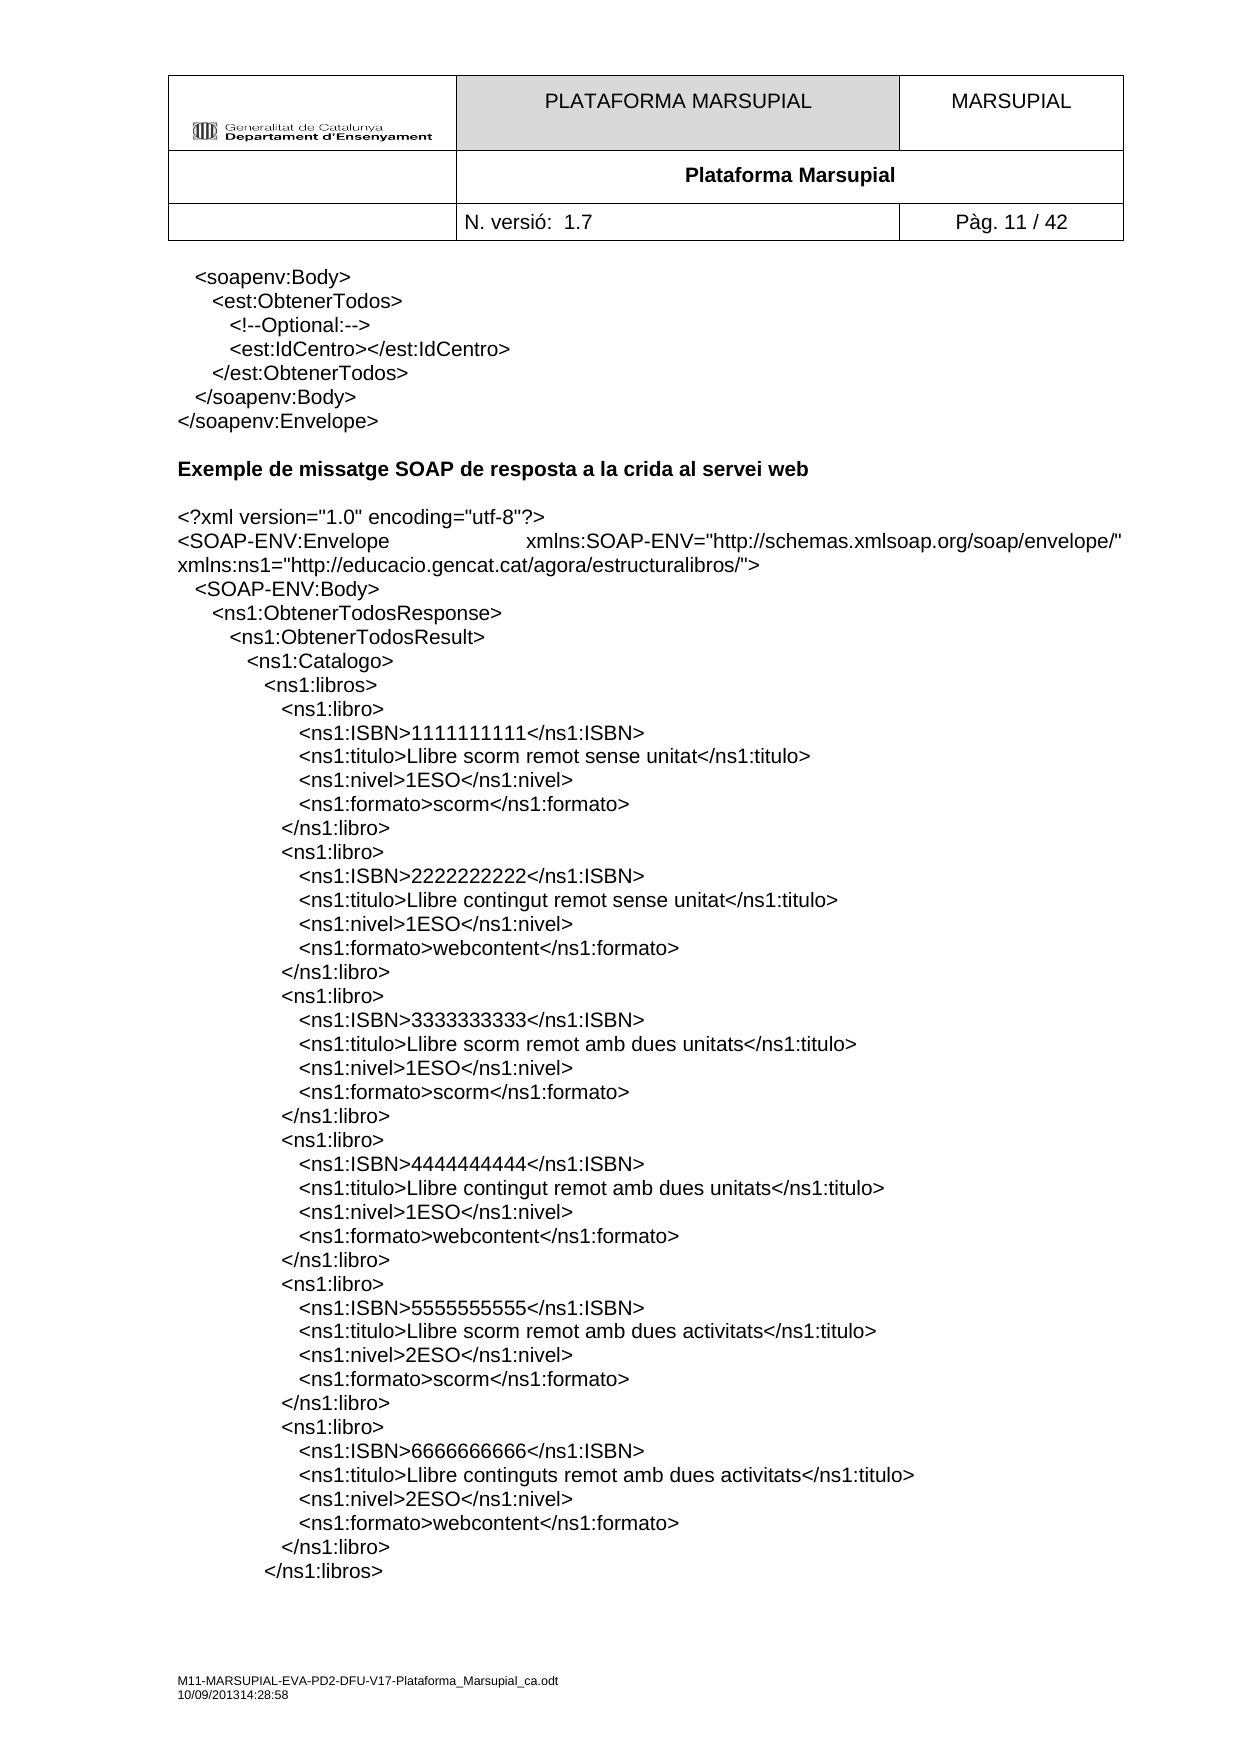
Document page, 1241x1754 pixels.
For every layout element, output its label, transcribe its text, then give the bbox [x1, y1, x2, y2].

text <ns1:libro> [177, 1128, 1122, 1152]
text <ns1:titulo>Llibre continguts remot amb dues activitats</ns1:titulo> [177, 1463, 1122, 1487]
text <ns1:libro> [177, 1415, 1122, 1439]
text </ns1:libros> [177, 1559, 1122, 1583]
text <SOAP-ENV:Envelope xmlns:SOAP-ENV="http://schemas.xmlsoap.org/soap/envelope/" xmlns:ns1="http://educacio.gencat.cat/agora/estructuralibros/"> [177, 529, 1122, 577]
text <ns1:ISBN>2222222222</ns1:ISBN> [177, 864, 1122, 888]
text <ns1:ISBN>1111111111</ns1:ISBN> [177, 720, 1122, 744]
text </ns1:libro> [177, 1535, 1122, 1559]
text <!--Optional:--> [177, 313, 1122, 337]
text <SOAP-ENV:Body> [177, 577, 1122, 601]
text </ns1:libro> [177, 960, 1122, 984]
text <ns1:formato>scorm</ns1:formato> [177, 1367, 1122, 1391]
text <ns1:libro> [177, 840, 1122, 864]
text <soapenv:Body> [177, 265, 1122, 289]
text <ns1:libro> [177, 696, 1122, 720]
text <ns1:libro> [177, 984, 1122, 1008]
text <ns1:Catalogo> [177, 648, 1122, 672]
text <ns1:ISBN>4444444444</ns1:ISBN> [177, 1152, 1122, 1176]
text <ns1:nivel>1ESO</ns1:nivel> [177, 912, 1122, 936]
text <ns1:formato>webcontent</ns1:formato> [177, 936, 1122, 960]
text <est:ObtenerTodos> [177, 289, 1122, 313]
text <ns1:nivel>1ESO</ns1:nivel> [177, 1199, 1122, 1223]
text </ns1:libro> [177, 1247, 1122, 1271]
text </est:ObtenerTodos> [177, 361, 1122, 385]
text <ns1:formato>scorm</ns1:formato> [177, 1080, 1122, 1104]
text <ns1:nivel>2ESO</ns1:nivel> [177, 1487, 1122, 1511]
text <ns1:ObtenerTodosResult> [177, 624, 1122, 648]
text </ns1:libro> [177, 816, 1122, 840]
text <ns1:titulo>Llibre scorm remot sense unitat</ns1:titulo> [177, 744, 1122, 768]
text <ns1:ISBN>6666666666</ns1:ISBN> [177, 1439, 1122, 1463]
text <ns1:ISBN>3333333333</ns1:ISBN> [177, 1008, 1122, 1032]
text </ns1:libro> [177, 1391, 1122, 1415]
text <ns1:titulo>Llibre scorm remot amb dues activitats</ns1:titulo> [177, 1319, 1122, 1343]
text <ns1:titulo>Llibre contingut remot sense unitat</ns1:titulo> [177, 888, 1122, 912]
text <ns1:nivel>1ESO</ns1:nivel> [177, 768, 1122, 792]
text <est:IdCentro></est:IdCentro> [177, 337, 1122, 361]
text </soapenv:Envelope> [177, 409, 1122, 433]
text <ns1:formato>webcontent</ns1:formato> [177, 1223, 1122, 1247]
text <ns1:libro> [177, 1271, 1122, 1295]
text <ns1:formato>webcontent</ns1:formato> [177, 1511, 1122, 1535]
text <?xml version="1.0" encoding="utf-8"?> [177, 505, 1122, 529]
text <ns1:libros> [177, 672, 1122, 696]
text </soapenv:Body> [177, 385, 1122, 409]
text <ns1:titulo>Llibre scorm remot amb dues unitats</ns1:titulo> [177, 1032, 1122, 1056]
text <ns1:ISBN>5555555555</ns1:ISBN> [177, 1295, 1122, 1319]
text <ns1:ObtenerTodosResponse> [177, 601, 1122, 624]
text <ns1:titulo>Llibre contingut remot amb dues unitats</ns1:titulo> [177, 1176, 1122, 1199]
text <ns1:nivel>2ESO</ns1:nivel> [177, 1343, 1122, 1367]
text <ns1:nivel>1ESO</ns1:nivel> [177, 1056, 1122, 1080]
text <ns1:formato>scorm</ns1:formato> [177, 792, 1122, 816]
text Exemple de missatge SOAP de resposta a la crida al servei web [177, 457, 1122, 481]
text </ns1:libro> [177, 1104, 1122, 1128]
